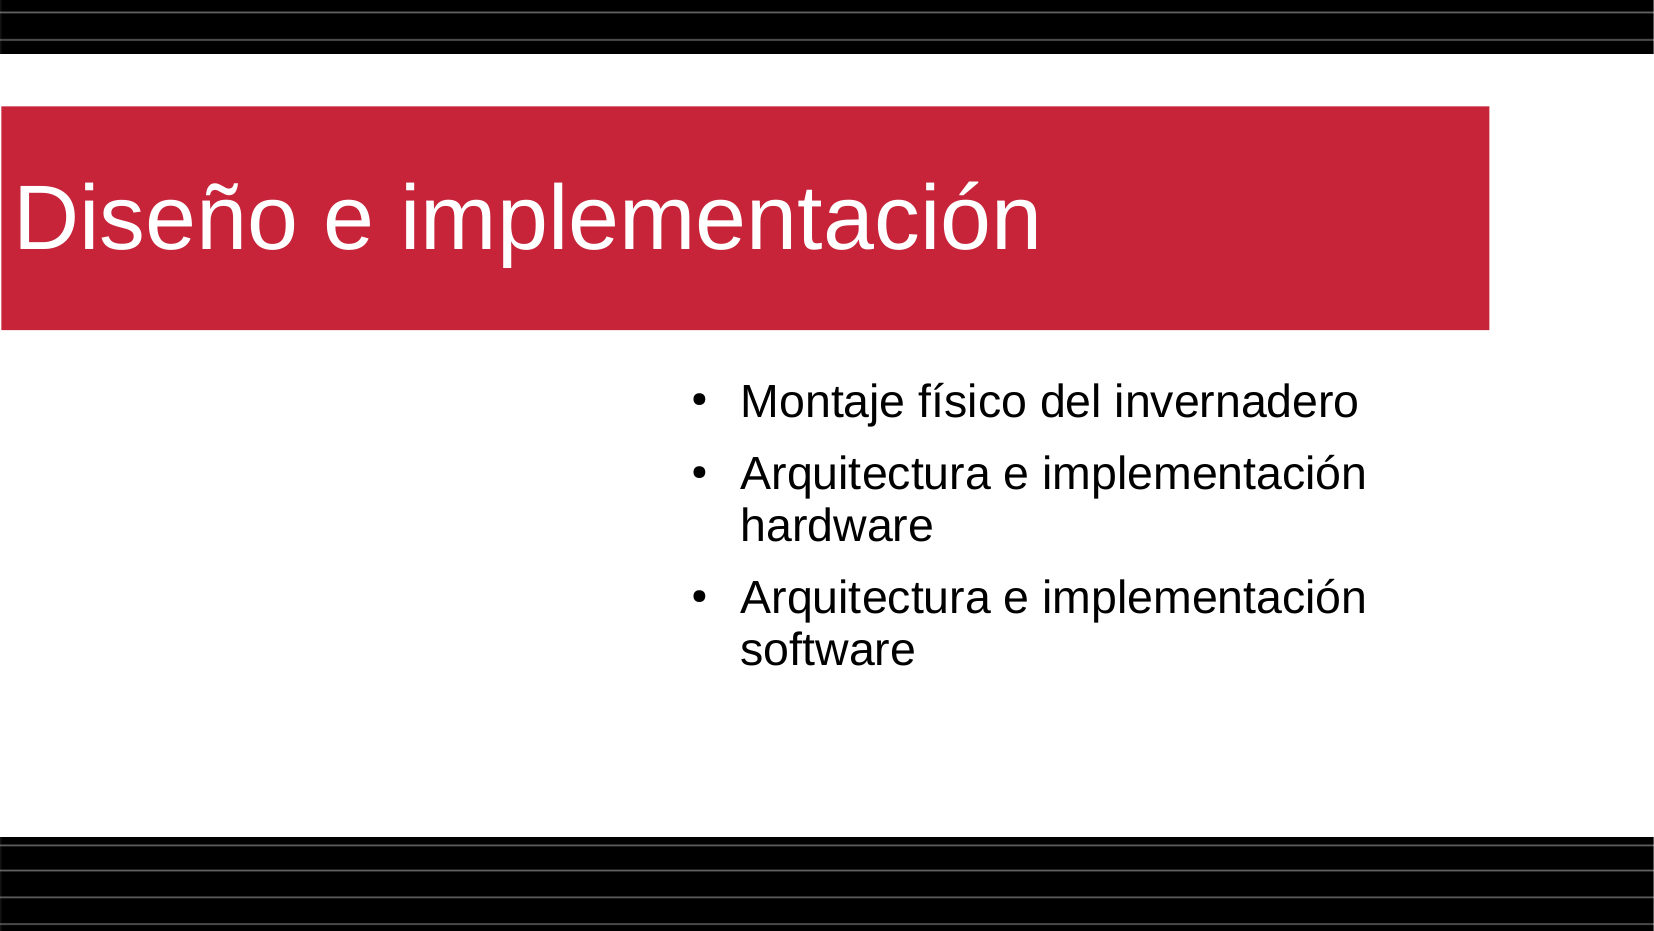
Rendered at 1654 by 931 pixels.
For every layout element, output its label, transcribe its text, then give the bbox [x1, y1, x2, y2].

picture [0, 837, 1654, 931]
list Montaje físico del invernadero Arquitectura e implementación hardware Arquitectura e implementación software [675, 375, 1486, 676]
title Diseño e implementación [1, 106, 1490, 331]
picture [0, 0, 1654, 54]
